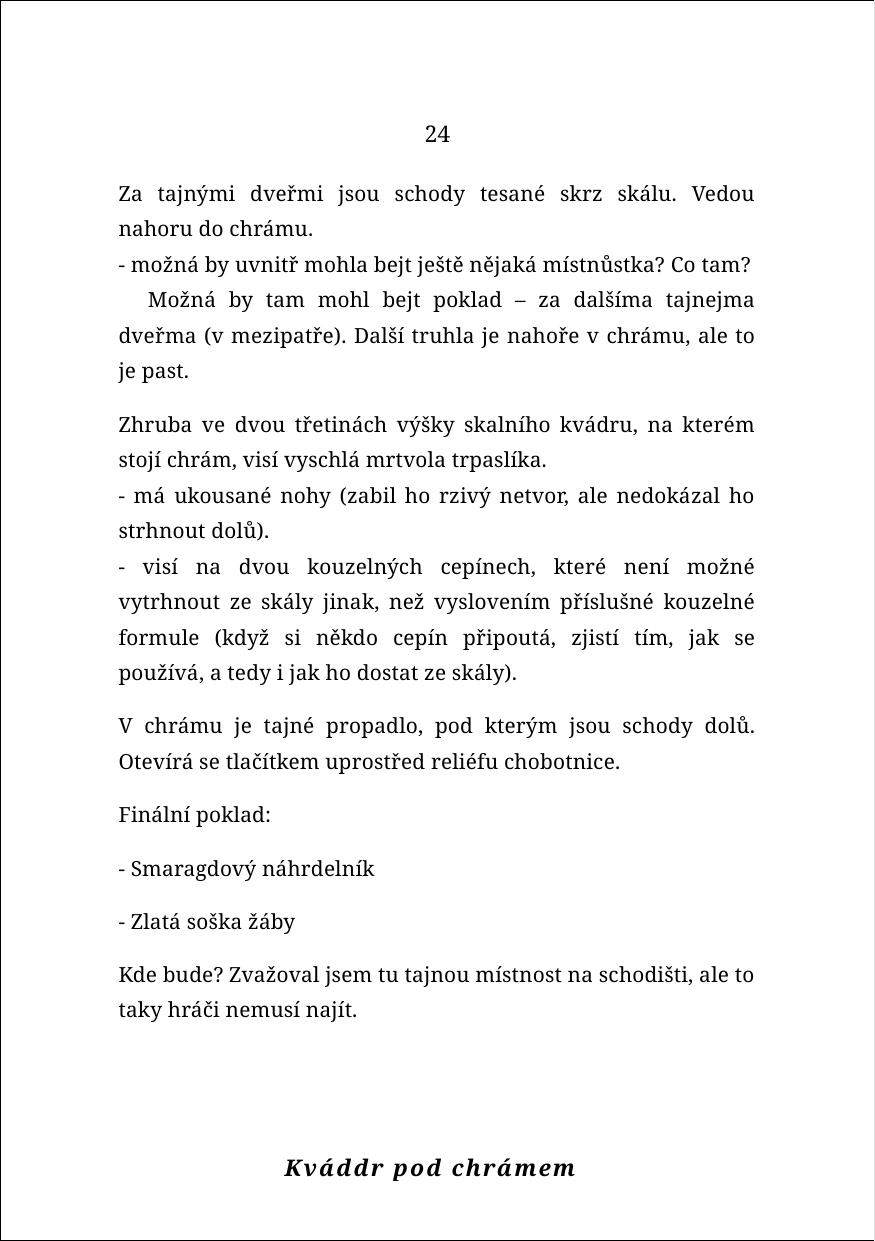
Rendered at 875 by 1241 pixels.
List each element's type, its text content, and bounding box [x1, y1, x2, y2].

text - Zlatá soška žáby [118, 907, 756, 935]
text Finální poklad: [118, 800, 756, 829]
text Za tajnými dveřmi jsou schody tesané skrz skálu. Vedou nahoru do chrámu. - možná by uvnitř mohla bejt ještě nějaká místnůstka? Co tam? Možná by tam mohl bejt poklad – za dalšíma tajnejma dveřma (v mezipatře). Další truhla je nahoře v chrámu, ale to je past. [118, 179, 756, 385]
text V chrámu je tajné propadlo, pod kterým jsou schody dolů. Otevírá se tlačítkem uprostřed reliéfu chobotnice. [118, 712, 756, 776]
text Kde bude? Zvažoval jsem tu tajnou místnost na schodišti, ale to taky hráči nemusí najít. [118, 960, 756, 1024]
text - Smaragdový náhrdelník [118, 854, 756, 882]
text Zhruba ve dvou třetinách výšky skalního kvádru, na kterém stojí chrám, visí vyschlá mrtvola trpaslíka. - má ukousané nohy (zabil ho rzivý netvor, ale nedokázal ho strhnout dolů). - visí na dvou kouzelných cepínech, které není možné vytrhnout ze skály jinak, než vyslovením příslušné kouzelné formule (když si někdo cepín připoutá, zjistí tím, jak se používá, a tedy i jak ho dostat ze skály). [118, 410, 756, 687]
